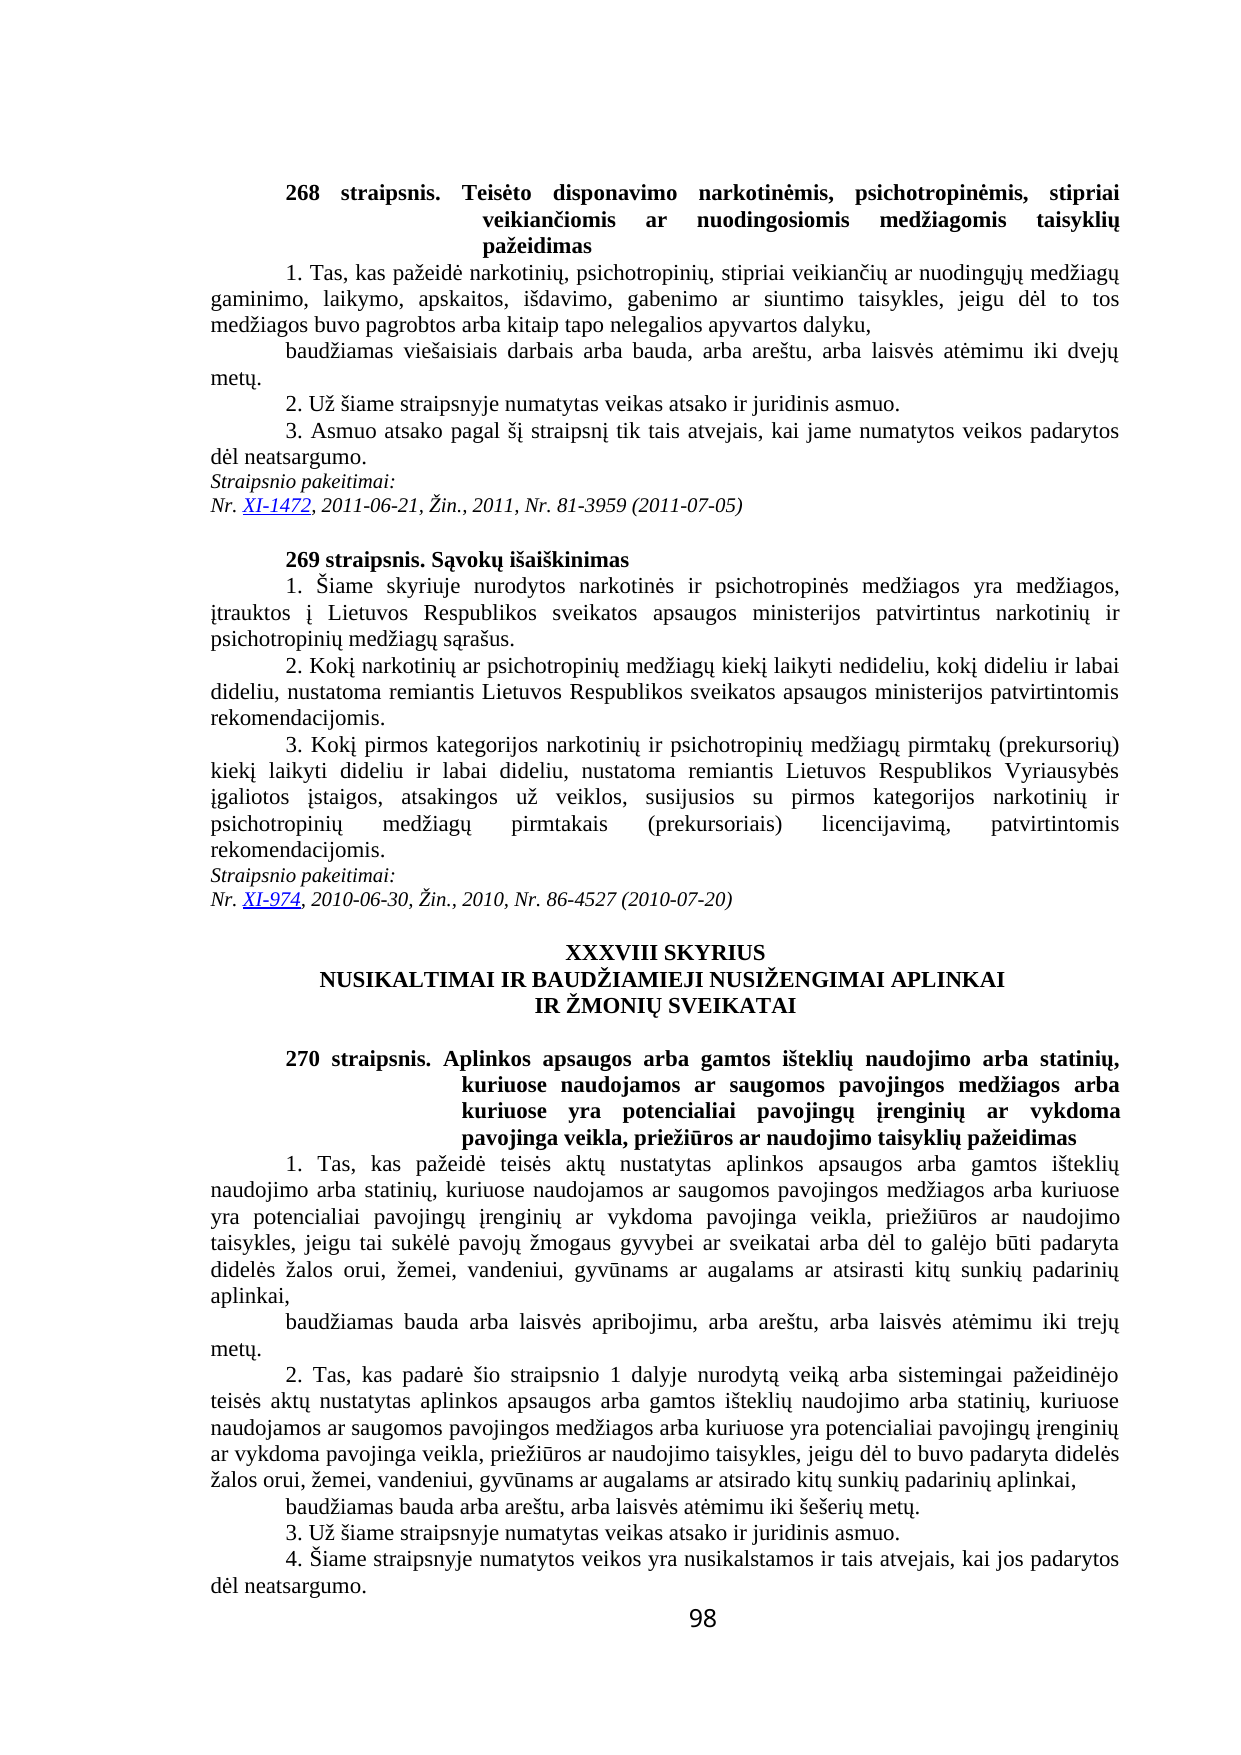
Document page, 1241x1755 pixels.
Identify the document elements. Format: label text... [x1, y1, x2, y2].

text 1. Šiame skyriuje nurodytos narkotinės ir psichotropinės medžiagos yra medžiagos, įtrauktos į Lietuvos Respublikos sveikatos apsaugos ministerijos patvirtintus narkotinių ir psichotropinių medžiagų sąrašus. [210, 573, 1120, 652]
text 1. Tas, kas pažeidė narkotinių, psichotropinių, stipriai veikiančių ar nuodingųjų medžiagų gaminimo, laikymo, apskaitos, išdavimo, gabenimo ar siuntimo taisykles, jeigu dėl to tos medžiagos buvo pagrobtos arba kitaip tapo nelegalios apyvartos dalyku, [210, 258, 1120, 338]
text 4. Šiame straipsnyje numatytos veikos yra nusikalstamos ir tais atvejais, kai jos padarytos dėl neatsargumo. [210, 1546, 1120, 1598]
text 3. Kokį pirmos kategorijos narkotinių ir psichotropinių medžiagų pirmtakų (prekursorių) kiekį laikyti dideliu ir labai dideliu, nustatoma remiantis Lietuvos Respublikos Vyriausybės įgaliotos įstaigos, atsakingos už veiklos, susijusios su pirmos kategorijos narkotinių ir psichotropinių medžiagų pirmtakais (prekursoriais) licencijavimą, patvirtintomis rekomendacijomis. [210, 731, 1120, 862]
text NUSIKALTIMAI IR BAUDŽIAMIEJI NUSIŽENGIMAI APLINKAI IR ŽMONIŲ SVEIKATAI [210, 966, 1120, 1018]
text 1. Tas, kas pažeidė teisės aktų nustatytas aplinkos apsaugos arba gamtos išteklių naudojimo arba statinių, kuriuose naudojamos ar saugomos pavojingos medžiagos arba kuriuose yra potencialiai pavojingų įrenginių ar vykdoma pavojinga veikla, priežiūros ar naudojimo taisykles, jeigu tai sukėlė pavojų žmogaus gyvybei ar sveikatai arba dėl to galėjo būti padaryta didelės žalos orui, žemei, vandeniui, gyvūnams ar augalams ar atsirasti kitų sunkių padarinių aplinkai, [210, 1150, 1120, 1308]
subtitle XXXVIII SKYRIUS [210, 939, 1120, 966]
text baudžiamas bauda arba areštu, arba laisvės atėmimu iki šešerių metų. [210, 1493, 1120, 1519]
text 3. Už šiame straipsnyje numatytas veikas atsako ir juridinis asmuo. [210, 1519, 1120, 1546]
text 3. Asmuo atsako pagal šį straipsnį tik tais atvejais, kai jame numatytos veikos padarytos dėl neatsargumo. [210, 417, 1120, 469]
text 2. Už šiame straipsnyje numatytas veikas atsako ir juridinis asmuo. [210, 390, 1120, 417]
text baudžiamas bauda arba laisvės apribojimu, arba areštu, arba laisvės atėmimu iki trejų metų. [210, 1308, 1120, 1361]
text 269 straipsnis. Sąvokų išaiškinimas [210, 546, 1120, 573]
text 2. Kokį narkotinių ar psichotropinių medžiagų kiekį laikyti nedideliu, kokį dideliu ir labai dideliu, nustatoma remiantis Lietuvos Respublikos sveikatos apsaugos ministerijos patvirtintomis rekomendacijomis. [210, 652, 1120, 731]
text 270 straipsnis. Aplinkos apsaugos arba gamtos išteklių naudojimo arba statinių, kuriuose naudojamos ar saugomos pavojingos medžiagos arba kuriuose yra potencialiai pavojingų įrenginių ar vykdoma pavojinga veikla, priežiūros ar naudojimo taisyklių pažeidimas [285, 1045, 1120, 1150]
text Nr. XI-974, 2010-06-30, Žin., 2010, Nr. 86-4527 (2010-07-20) [210, 887, 1120, 911]
text Straipsnio pakeitimai: [210, 862, 1120, 887]
text 2. Tas, kas padarė šio straipsnio 1 dalyje nurodytą veiką arba sistemingai pažeidinėjo teisės aktų nustatytas aplinkos apsaugos arba gamtos išteklių naudojimo arba statinių, kuriuose naudojamos ar saugomos pavojingos medžiagos arba kuriuose yra potencialiai pavojingų įrenginių ar vykdoma pavojinga veikla, priežiūros ar naudojimo taisykles, jeigu dėl to buvo padaryta didelės žalos orui, žemei, vandeniui, gyvūnams ar augalams ar atsirado kitų sunkių padarinių aplinkai, [210, 1361, 1120, 1493]
text Nr. XI-1472, 2011-06-21, Žin., 2011, Nr. 81-3959 (2011-07-05) [210, 493, 1120, 517]
text 268 straipsnis. Teisėto disponavimo narkotinėmis, psichotropinėmis, stipriai veikiančiomis ar nuodingosiomis medžiagomis taisyklių pažeidimas [285, 179, 1120, 258]
text Straipsnio pakeitimai: [210, 469, 1120, 493]
text baudžiamas viešaisiais darbais arba bauda, arba areštu, arba laisvės atėmimu iki dvejų metų. [210, 338, 1120, 390]
